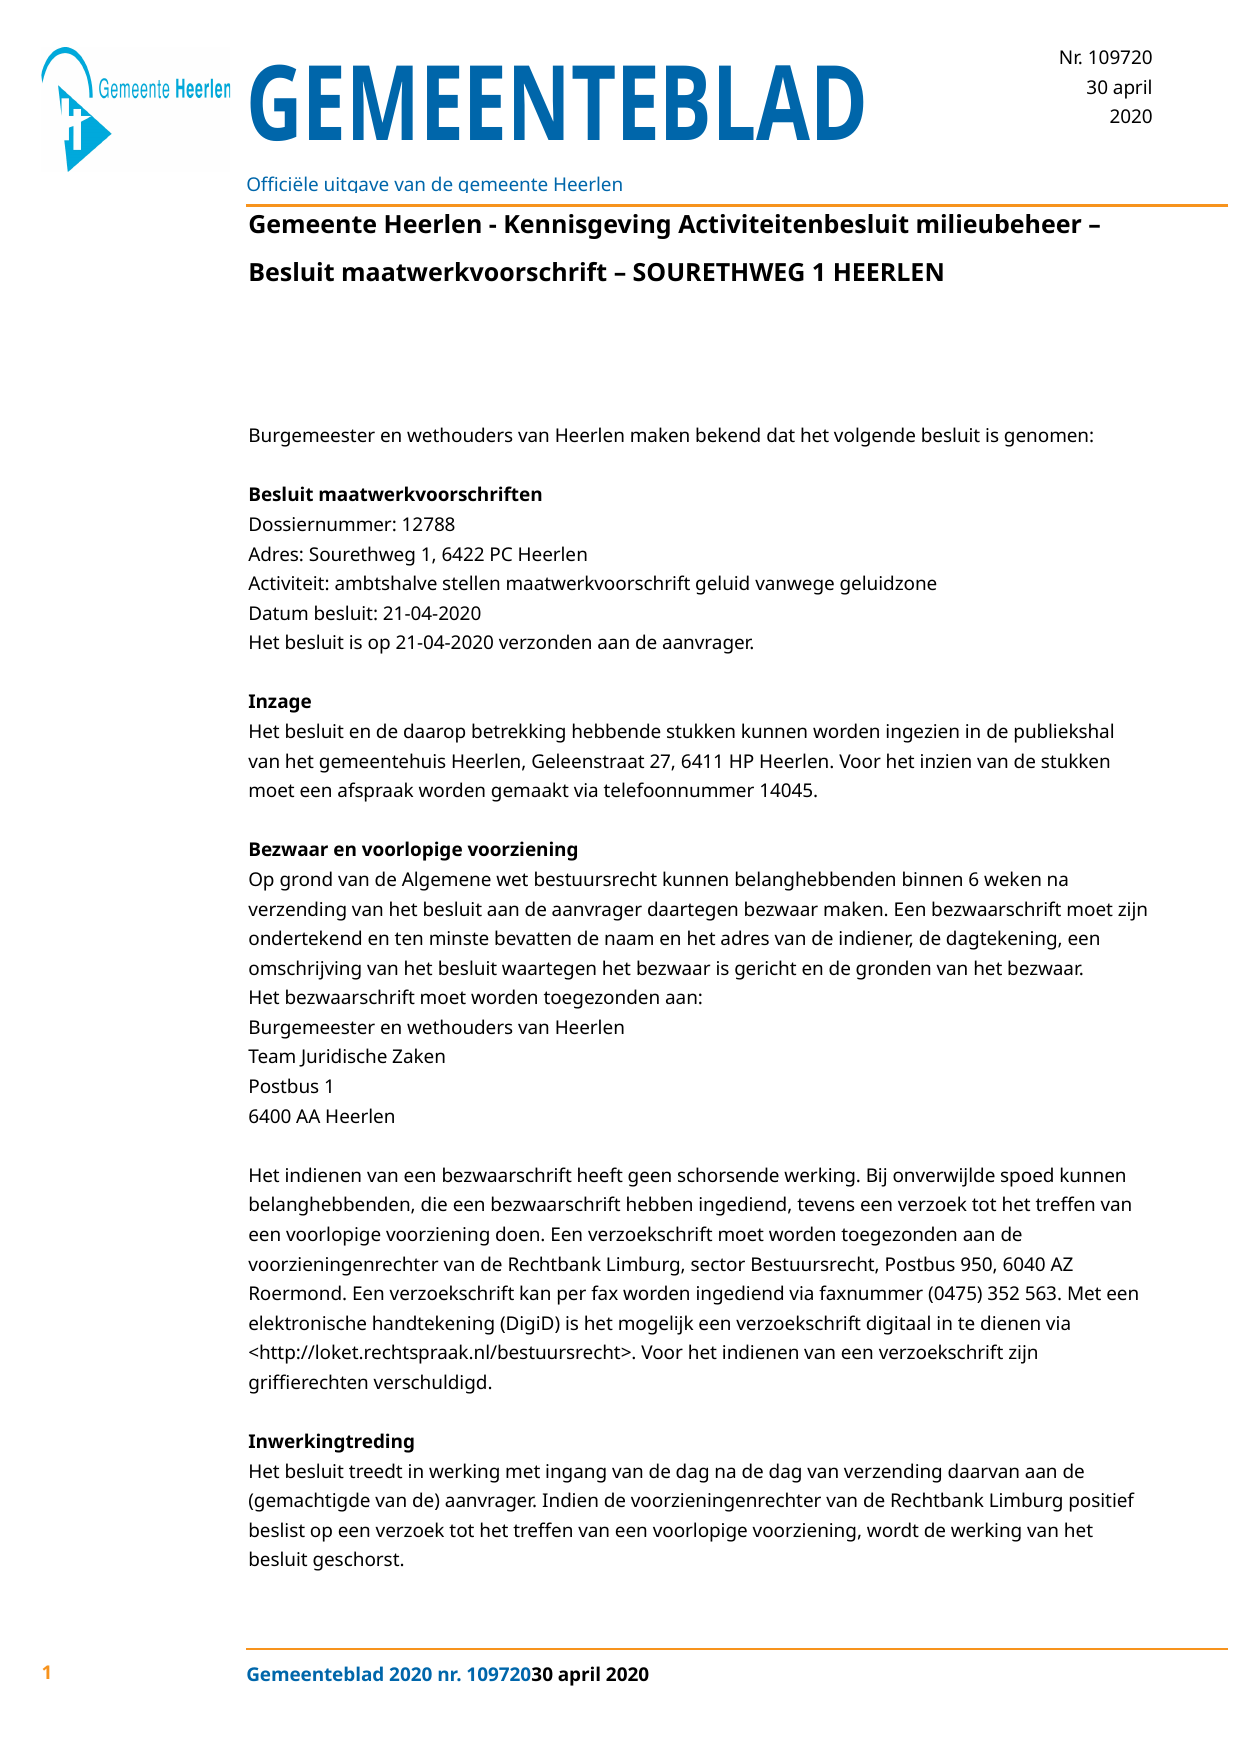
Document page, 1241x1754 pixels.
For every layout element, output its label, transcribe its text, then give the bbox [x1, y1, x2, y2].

text 6400 AA Heerlen [248, 1103, 1152, 1129]
text Dossiernummer: 12788 [248, 511, 1152, 537]
text Inzage [248, 689, 1152, 714]
text Inwerkingtreding [248, 1428, 1152, 1454]
text Bezwaar en voorlopige voorziening [248, 837, 1152, 862]
picture [41, 47, 231, 172]
text Team Juridische Zaken [248, 1044, 1152, 1069]
text Postbus 1 [248, 1073, 1152, 1099]
text Het besluit is op 21-04-2020 verzonden aan de aanvrager. [248, 629, 1152, 655]
text Adres: Sourethweg 1, 6422 PC Heerlen [248, 541, 1152, 567]
text Het besluit treedt in werking met ingang van de dag na de dag van verzending daarvan aan de (gemachtigde van de) aanvrager. Indien de voorzieningenrechter van de Rechtbank Limburg positief beslist op een verzoek tot het treffen van een voorlopige voorziening, wordt de werking van het besluit geschorst. [248, 1458, 1152, 1572]
text Datum besluit: 21-04-2020 [248, 600, 1152, 626]
text Burgemeester en wethouders van Heerlen [248, 1014, 1152, 1040]
text Het indienen van een bezwaarschrift heeft geen schorsende werking. Bij onverwijlde spoed kunnen belanghebbenden, die een bezwaarschrift hebben ingediend, tevens een verzoek tot het treffen van een voorlopige voorziening doen. Een verzoekschrift moet worden toegezonden aan de voorzieningenrechter van de Rechtbank Limburg, sector Bestuursrecht, Postbus 950, 6040 AZ Roermond. Een verzoekschrift kan per fax worden ingediend via faxnummer (0475) 352 563. Met een elektronische handtekening (DigiD) is het mogelijk een verzoekschrift digitaal in te dienen via <http://loket.rechtspraak.nl/bestuursrecht>. Voor het indienen van een verzoekschrift zijn griffierechten verschuldigd. [248, 1162, 1152, 1395]
text Het bezwaarschrift moet worden toegezonden aan: [248, 984, 1152, 1010]
text Gemeente Heerlen - Kennisgeving Activiteitenbesluit milieubeheer – Besluit maatwerkvoorschrift – SOURETHWEG 1 HEERLEN [248, 207, 1152, 288]
picture [41, 47, 59, 70]
text Burgemeester en wethouders van Heerlen maken bekend dat het volgende besluit is genomen: [248, 422, 1152, 448]
text Besluit maatwerkvoorschriften [248, 482, 1152, 507]
text Op grond van de Algemene wet bestuursrecht kunnen belanghebbenden binnen 6 weken na verzending van het besluit aan de aanvrager daartegen bezwaar maken. Een bezwaarschrift moet zijn ondertekend en ten minste bevatten de naam en het adres van de indiener, de dagtekening, een omschrijving van het besluit waartegen het bezwaar is gericht en de gronden van het bezwaar. [248, 866, 1152, 981]
text Het besluit en de daarop betrekking hebbende stukken kunnen worden ingezien in de publiekshal van het gemeentehuis Heerlen, Geleenstraat 27, 6411 HP Heerlen. Voor het inzien van de stukken moet een afspraak worden gemaakt via telefoonnummer 14045. [248, 718, 1152, 803]
text Activiteit: ambtshalve stellen maatwerkvoorschrift geluid vanwege geluidzone [248, 570, 1152, 596]
